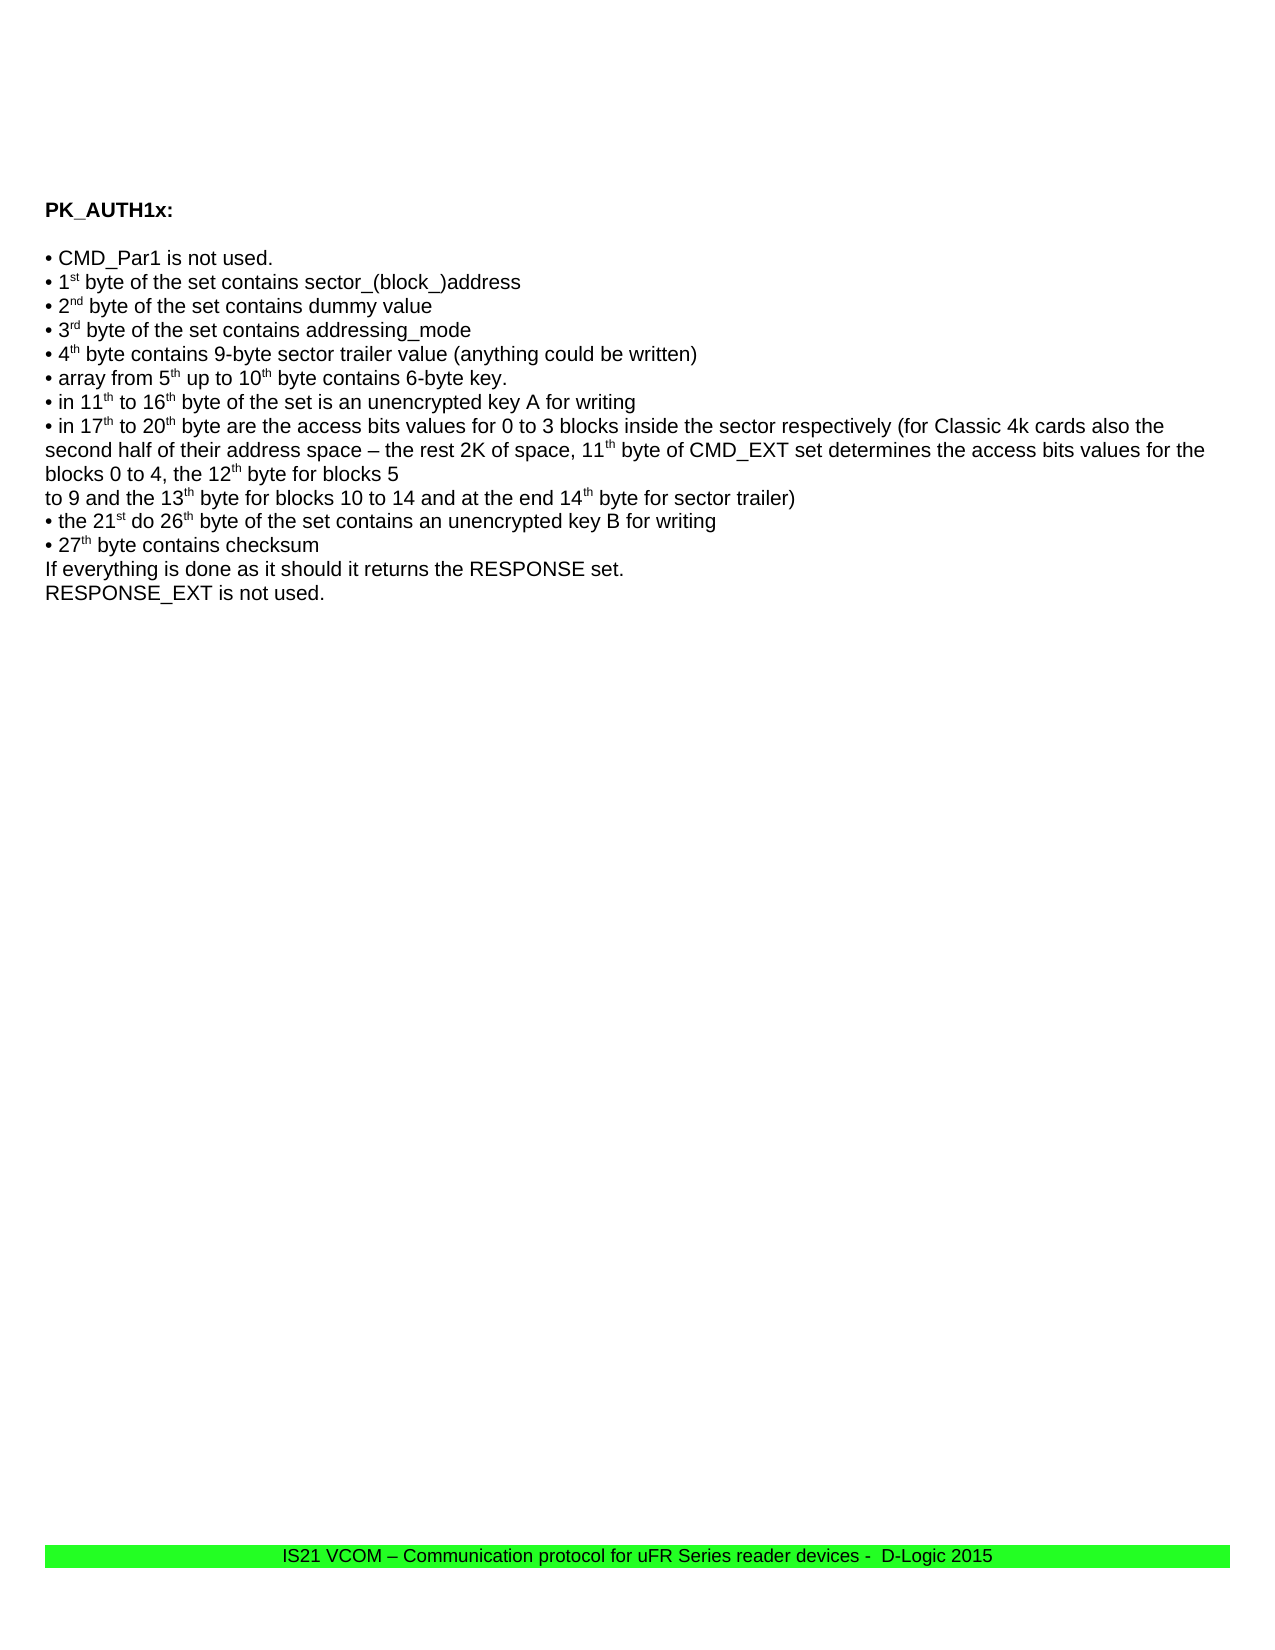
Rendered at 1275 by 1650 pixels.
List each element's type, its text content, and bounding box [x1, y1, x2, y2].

text If everything is done as it should it returns the RESPONSE set. [45, 557, 1230, 581]
text to 9 and the 13th byte for blocks 10 to 14 and at the end 14th byte for sector trailer) [45, 485, 1230, 509]
text • 27th byte contains checksum [45, 533, 1230, 557]
text • CMD_Par1 is not used. [45, 246, 1230, 270]
text • in 17th to 20th byte are the access bits values for 0 to 3 blocks inside the sector respectively (for Classic 4k cards also the second half of their address space – the rest 2K of space, 11th byte of CMD_EXT set determines the access bits values for the blocks 0 to 4, the 12th byte for blocks 5 [45, 413, 1230, 485]
text RESPONSE_EXT is not used. [45, 581, 1230, 605]
text • 2nd byte of the set contains dummy value [45, 294, 1230, 318]
text • 3rd byte of the set contains addressing_mode [45, 318, 1230, 342]
text • in 11th to 16th byte of the set is an unencrypted key A for writing [45, 389, 1230, 413]
text • the 21st do 26th byte of the set contains an unencrypted key B for writing [45, 509, 1230, 533]
text • array from 5th up to 10th byte contains 6-byte key. [45, 366, 1230, 389]
text • 1st byte of the set contains sector_(block_)address [45, 270, 1230, 294]
text PK_AUTH1x: [45, 198, 1230, 222]
text • 4th byte contains 9-byte sector trailer value (anything could be written) [45, 342, 1230, 366]
